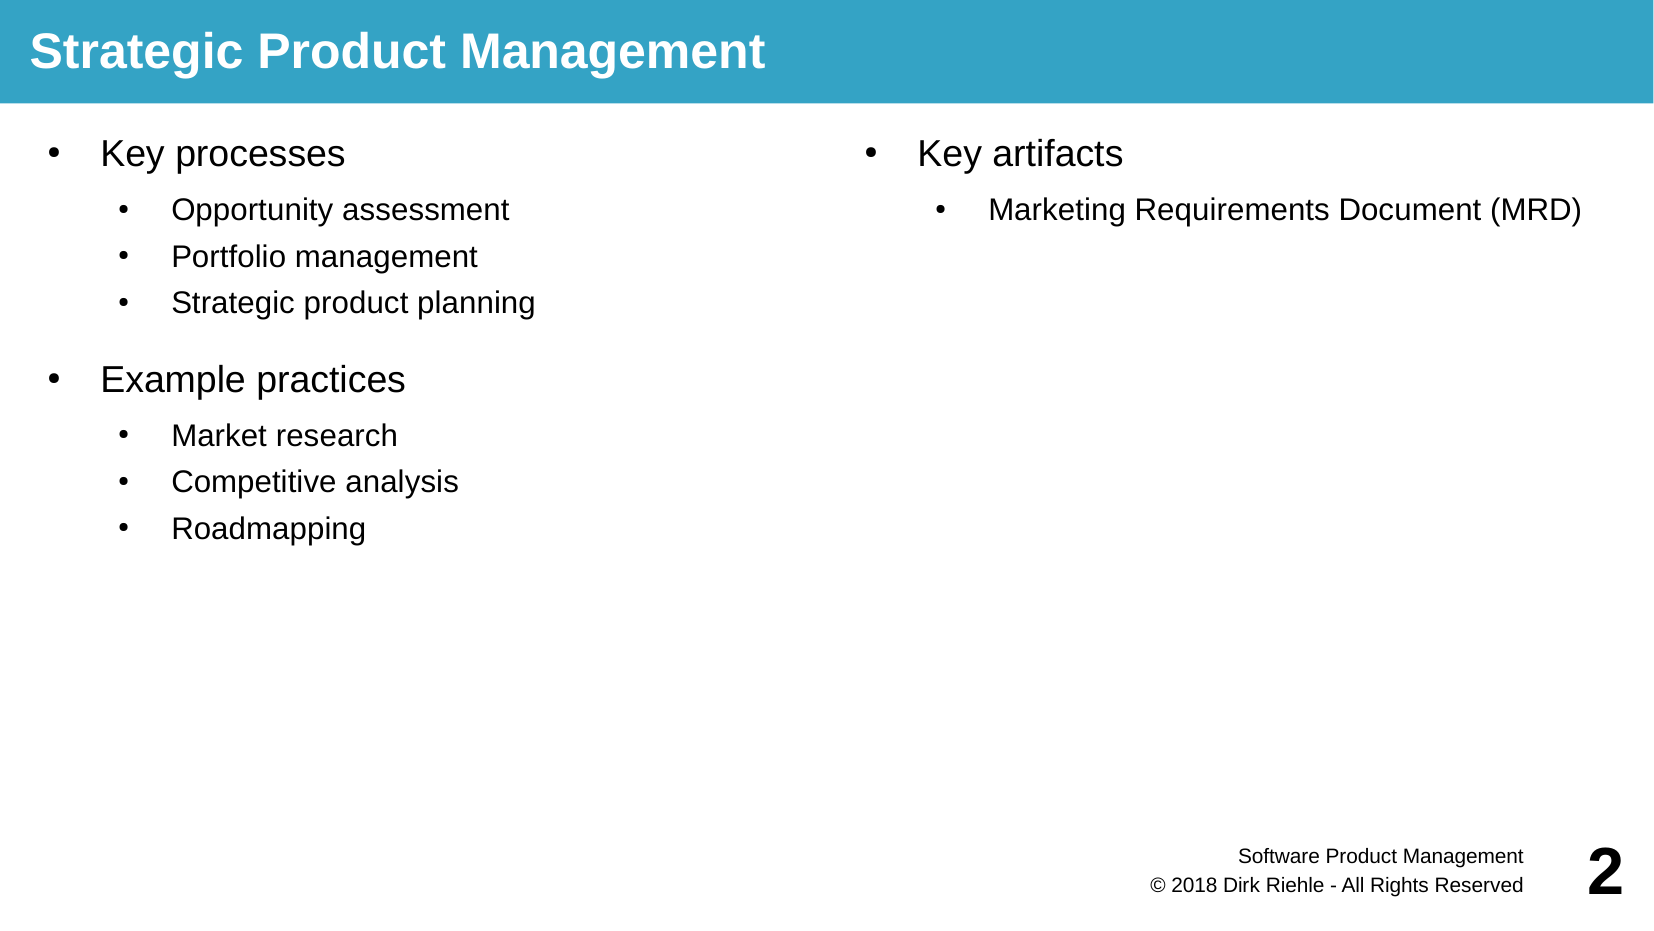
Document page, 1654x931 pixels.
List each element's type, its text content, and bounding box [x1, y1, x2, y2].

title Strategic Product Management [0, 0, 1654, 104]
list Key processes Opportunity assessment Portfolio management Strategic product planning Example practices Market research Competitive analysis Roadmapping [29, 132, 808, 813]
list Key artifacts Marketing Requirements Document (MRD) [846, 132, 1625, 813]
